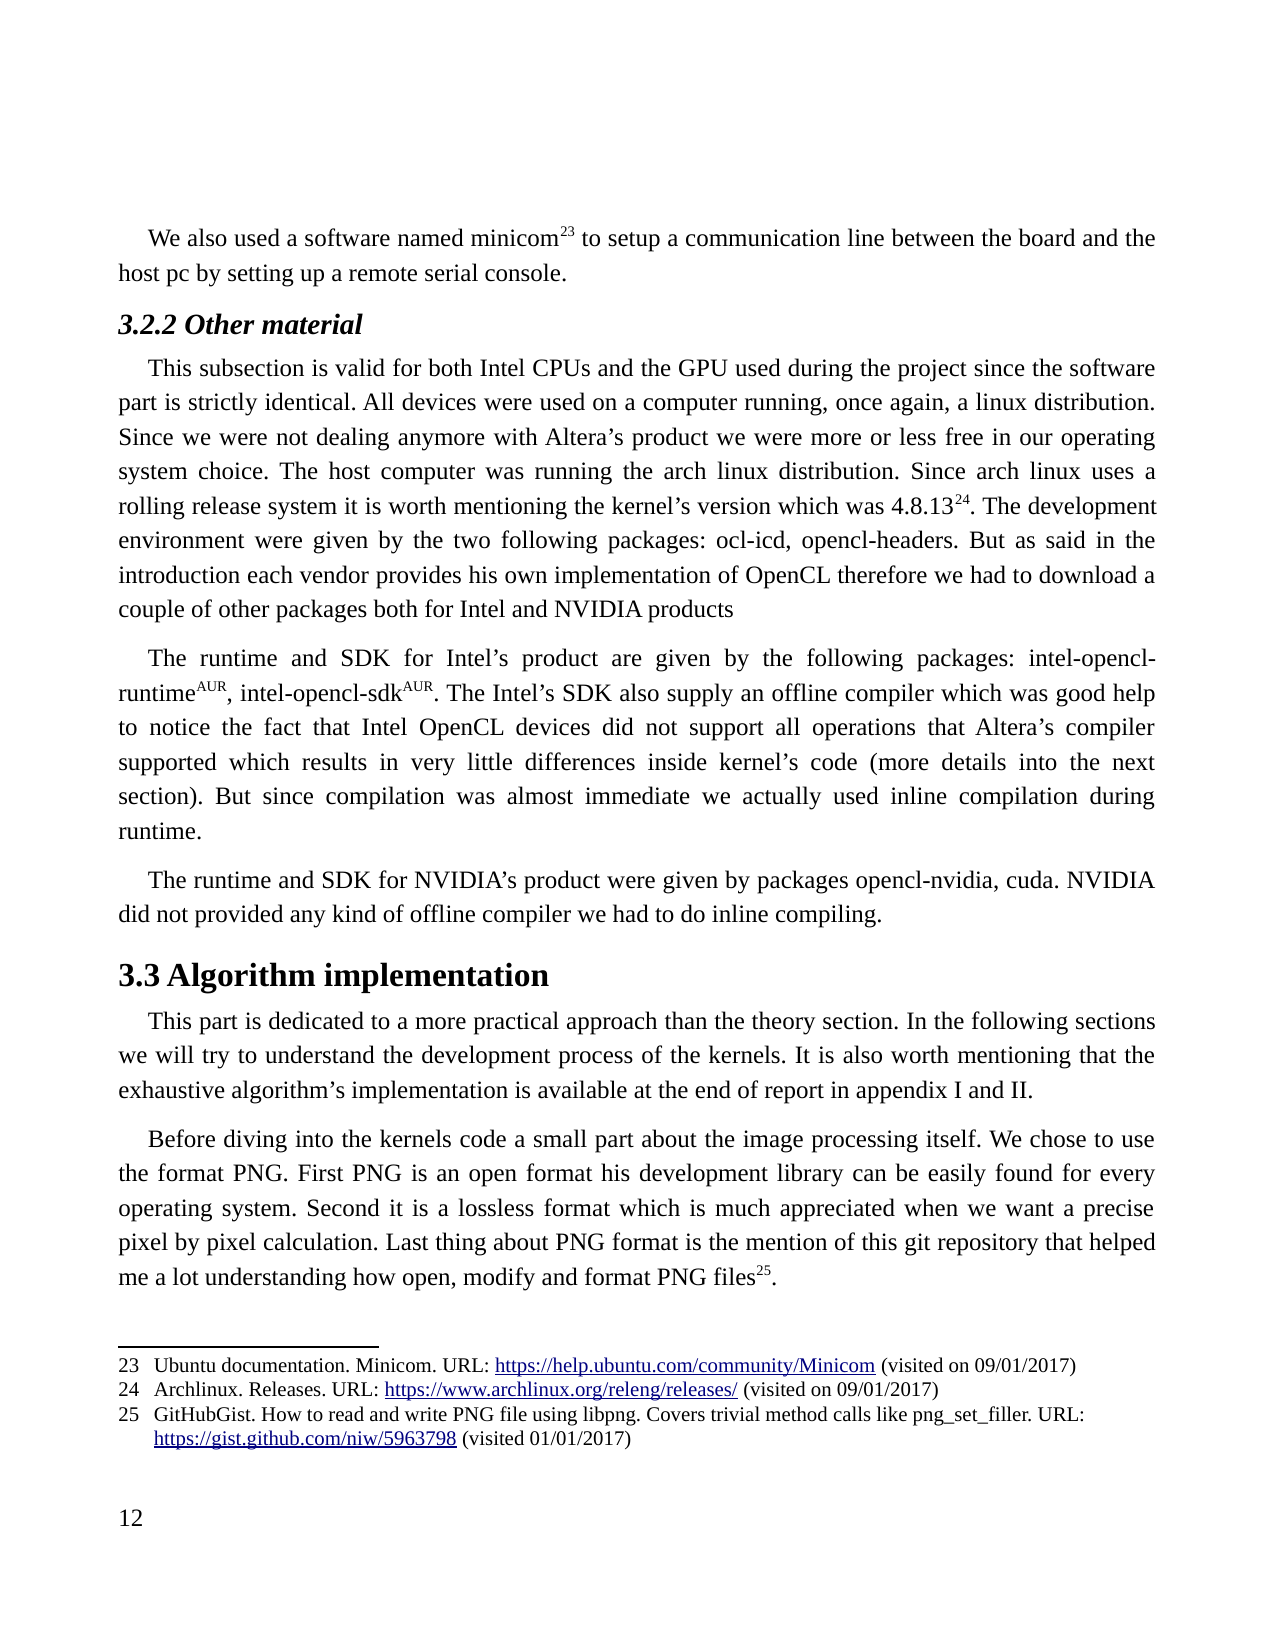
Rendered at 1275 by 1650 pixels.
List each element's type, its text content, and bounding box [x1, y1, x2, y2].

text This part is dedicated to a more practical approach than the theory section. In the following sections we will try to understand the development process of the kernels. It is also worth mentioning that the exhaustive algorithm’s implementation is available at the end of report in appendix I and II. [118, 1006, 1157, 1103]
text GitHubGist. How to read and write PNG file using libpng. Covers trivial method calls like png_set_filler. URL: https://gist.github.com/niw/5963798 (visited 01/01/2017) [118, 1401, 1157, 1449]
text This subsection is valid for both Intel CPUs and the GPU used during the project since the software part is strictly identical. All devices were used on a computer running, once again, a linux distribution. Since we were not dealing anymore with Altera’s product we were more or less free in our operating system choice. The host computer was running the arch linux distribution. Since arch linux uses a rolling release system it is worth mentioning the kernel’s version which was 4.8.13. The development environment were given by the two following packages: ocl-icd, opencl-headers. But as said in the introduction each vendor provides his own implementation of OpenCL therefore we had to download a couple of other packages both for Intel and NVIDIA products [118, 353, 1157, 623]
text We also used a software named minicom to setup a communication line between the board and the host pc by setting up a remote serial console. [118, 223, 1157, 286]
text The runtime and SDK for NVIDIA’s product were given by packages opencl-nvidia, cuda. NVIDIA did not provided any kind of offline compiler we had to do inline compiling. [118, 865, 1157, 928]
subtitle 3.3 Algorithm implementation [118, 954, 1157, 993]
text The runtime and SDK for Intel’s product are given by the following packages: intel-opencl-runtimeAUR, intel-opencl-sdkAUR. The Intel’s SDK also supply an offline compiler which was good help to notice the fact that Intel OpenCL devices did not support all operations that Altera’s compiler supported which results in very little differences inside kernel’s code (more details into the next section). But since compilation was almost immediate we actually used inline compilation during runtime. [118, 643, 1157, 844]
text Before diving into the kernels code a small part about the image processing itself. We chose to use the format PNG. First PNG is an open format his development library can be easily found for every operating system. Second it is a lossless format which is much appreciated when we want a precise pixel by pixel calculation. Last thing about PNG format is the mention of this git repository that helped me a lot understanding how open, modify and format PNG files. [118, 1124, 1157, 1290]
text Ubuntu documentation. Minicom. URL: https://help.ubuntu.com/community/Minicom (visited on 09/01/2017) [118, 1353, 1157, 1377]
subtitle 3.2.2 Other material [118, 307, 1157, 340]
text Archlinux. Releases. URL: https://www.archlinux.org/releng/releases/ (visited on 09/01/2017) [118, 1377, 1157, 1401]
